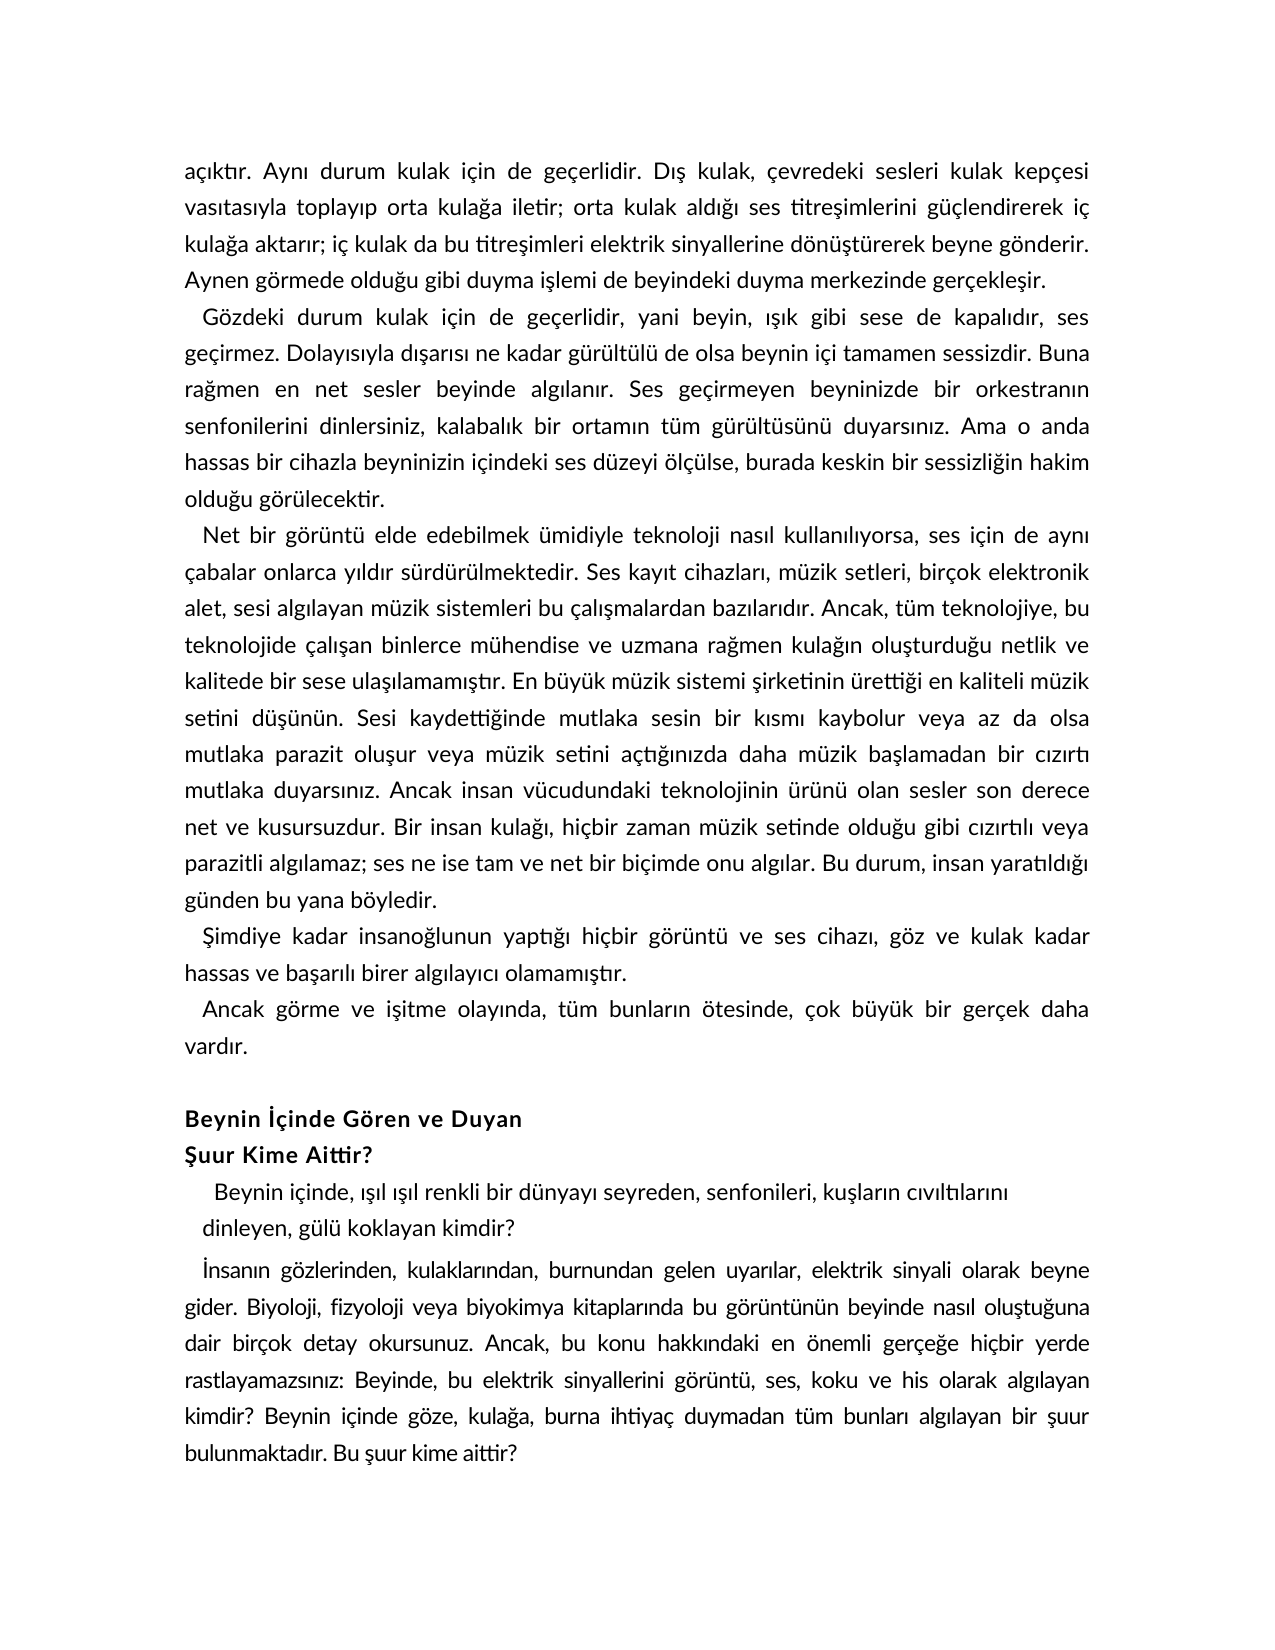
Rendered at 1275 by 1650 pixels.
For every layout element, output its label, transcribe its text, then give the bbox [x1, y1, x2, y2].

text Ancak görme ve işitme olayında, tüm bunların ötesinde, çok büyük bir gerçek daha vardır. [184, 988, 1091, 1061]
text İnsanın gözlerinden, kulaklarından, burnundan gelen uyarılar, elektrik sinyali olarak beyne gider. Biyoloji, fizyoloji veya biyokimya kitaplarında bu görüntünün beyinde nasıl oluştuğuna dair birçok detay okursunuz. Ancak, bu konu hakkındaki en önemli gerçeğe hiçbir yerde rastlayamazsınız: Beyinde, bu elektrik sinyallerini görüntü, ses, koku ve his olarak algılayan kimdir? Beynin içinde göze, kulağa, burna ihtiyaç duymadan tüm bunları algılayan bir şuur bulunmaktadır. Bu şuur kime aittir? [184, 1250, 1091, 1468]
text Şimdiye kadar insanoğlunun yaptığı hiçbir görüntü ve ses cihazı, göz ve kulak kadar hassas ve başarılı birer algılayıcı olamamıştır. [184, 916, 1091, 988]
text Gözdeki durum kulak için de geçerlidir, yani beyin, ışık gibi sese de kapalıdır, ses geçirmez. Dolayısıyla dışarısı ne kadar gürültülü de olsa beynin içi tamamen sessizdir. Buna rağmen en net sesler beyinde algılanır. Ses geçirmeyen beyninizde bir orkestranın senfonilerini dinlersiniz, kalabalık bir ortamın tüm gürültüsünü duyarsınız. Ama o anda hassas bir cihazla beyninizin içindeki ses düzeyi ölçülse, burada keskin bir sessizliğin hakim olduğu görülecektir. [184, 296, 1091, 514]
text Net bir görüntü elde edebilmek ümidiyle teknoloji nasıl kullanılıyorsa, ses için de aynı çabalar onlarca yıldır sürdürülmektedir. Ses kayıt cihazları, müzik setleri, birçok elektronik alet, sesi algılayan müzik sistemleri bu çalışmalardan bazılarıdır. Ancak, tüm teknolojiye, bu teknolojide çalışan binlerce mühendise ve uzmana rağmen kulağın oluşturduğu netlik ve kalitede bir sese ulaşılamamıştır. En büyük müzik sistemi şirketinin ürettiği en kaliteli müzik setini düşünün. Sesi kaydettiğinde mutlaka sesin bir kısmı kaybolur veya az da olsa mutlaka parazit oluşur veya müzik setini açtığınızda daha müzik başlamadan bir cızırtı mutlaka duyarsınız. Ancak insan vücudundaki teknolojinin ürünü olan sesler son derece net ve kusursuzdur. Bir insan kulağı, hiçbir zaman müzik setinde olduğu gibi cızırtılı veya parazitli algılamaz; ses ne ise tam ve net bir biçimde onu algılar. Bu durum, insan yaratıldığı günden bu yana böyledir. [184, 514, 1091, 916]
text Beynin İçinde Gören ve Duyan Şuur Kime Aittir? [184, 1061, 1091, 1171]
text Beynin içinde, ışıl ışıl renkli bir dünyayı seyreden, senfonileri, kuşların cıvıltılarını dinleyen, gülü koklayan kimdir? [202, 1171, 1092, 1244]
text açıktır. Aynı durum kulak için de geçerlidir. Dış kulak, çevredeki sesleri kulak kepçesi vasıtasıyla toplayıp orta kulağa iletir; orta kulak aldığı ses titreşimlerini güçlendirerek iç kulağa aktarır; iç kulak da bu titreşimleri elektrik sinyallerine dönüştürerek beyne gönderir. Aynen görmede olduğu gibi duyma işlemi de beyindeki duyma merkezinde gerçekleşir. [184, 150, 1091, 296]
